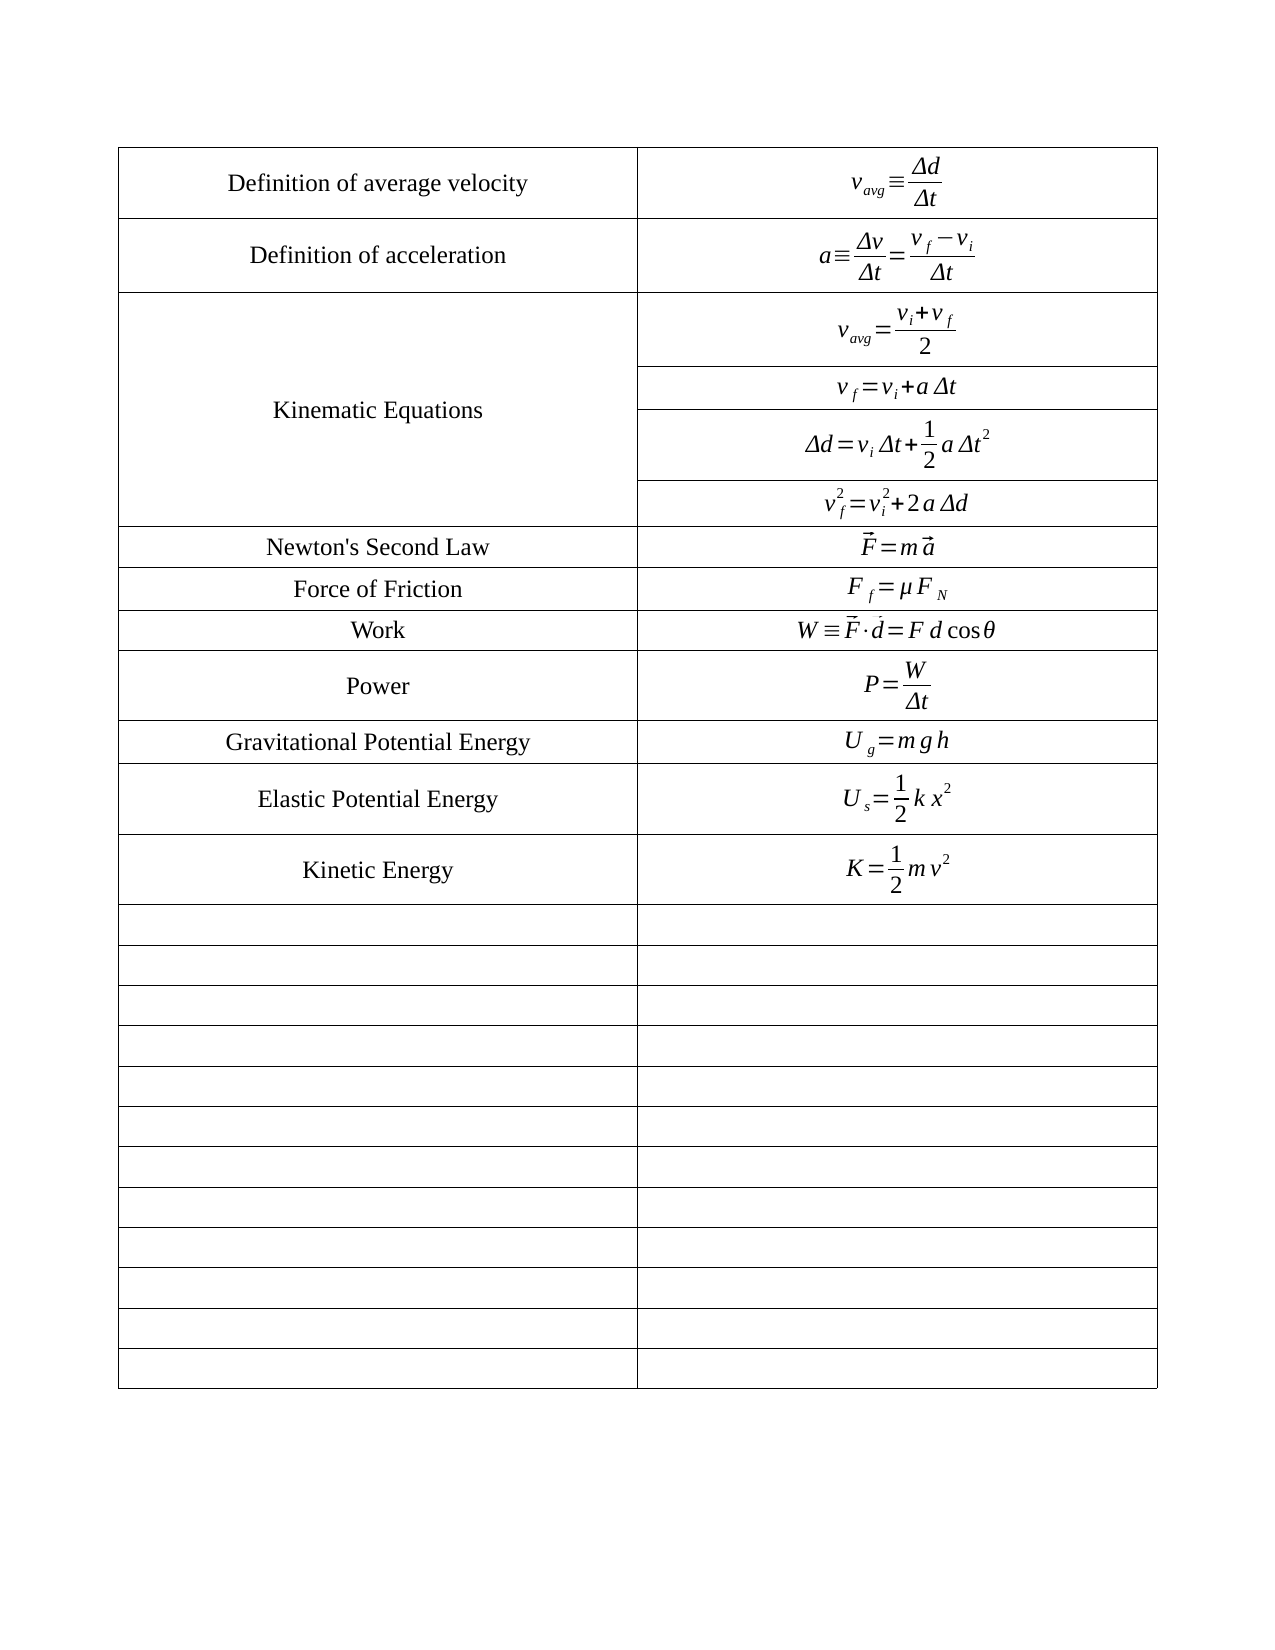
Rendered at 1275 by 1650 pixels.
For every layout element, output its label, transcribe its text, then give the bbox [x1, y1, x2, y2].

table_cell [119, 1228, 637, 1267]
table_cell [638, 611, 1157, 650]
table_cell [119, 1309, 637, 1348]
table_cell [638, 721, 1157, 763]
table_cell Power [119, 651, 637, 720]
table_cell [119, 1268, 637, 1307]
table_cell [638, 568, 1157, 609]
table_cell Kinematic Equations [119, 293, 637, 526]
table_cell Definition of acceleration [119, 219, 637, 292]
table_cell [119, 946, 637, 985]
table_cell [638, 1228, 1157, 1267]
table_cell [638, 1349, 1157, 1388]
table_cell [638, 1268, 1157, 1307]
table_cell [638, 986, 1157, 1025]
table_cell [119, 1026, 637, 1066]
table_cell [119, 1107, 637, 1146]
table_cell [638, 367, 1157, 409]
table_cell [638, 1309, 1157, 1348]
table_cell [638, 481, 1157, 526]
table_cell Elastic Potential Energy [119, 764, 637, 834]
table_cell [638, 219, 1157, 292]
table_cell [638, 293, 1157, 366]
table_cell Newton's Second Law [119, 527, 637, 567]
table_cell [119, 986, 637, 1025]
table_cell Force of Friction [119, 568, 637, 609]
table_cell [638, 764, 1157, 834]
table_header [638, 148, 1157, 217]
table_cell [119, 1188, 637, 1227]
table_cell [638, 1026, 1157, 1066]
table_cell [638, 410, 1157, 480]
table_cell [638, 651, 1157, 720]
table_cell [638, 527, 1157, 567]
table_cell Gravitational Potential Energy [119, 721, 637, 763]
table_cell [119, 1349, 637, 1388]
table_cell [638, 905, 1157, 945]
table_cell Kinetic Energy [119, 835, 637, 904]
table_header Definition of average velocity [119, 148, 637, 217]
table_cell [638, 1147, 1157, 1187]
table_cell [638, 946, 1157, 985]
table_cell [119, 905, 637, 945]
table_cell [638, 1067, 1157, 1106]
table_cell [638, 1188, 1157, 1227]
table_cell [119, 1147, 637, 1187]
table_cell [638, 1107, 1157, 1146]
table_cell Work [119, 611, 637, 650]
table_cell [638, 835, 1157, 904]
table_cell [119, 1067, 637, 1106]
